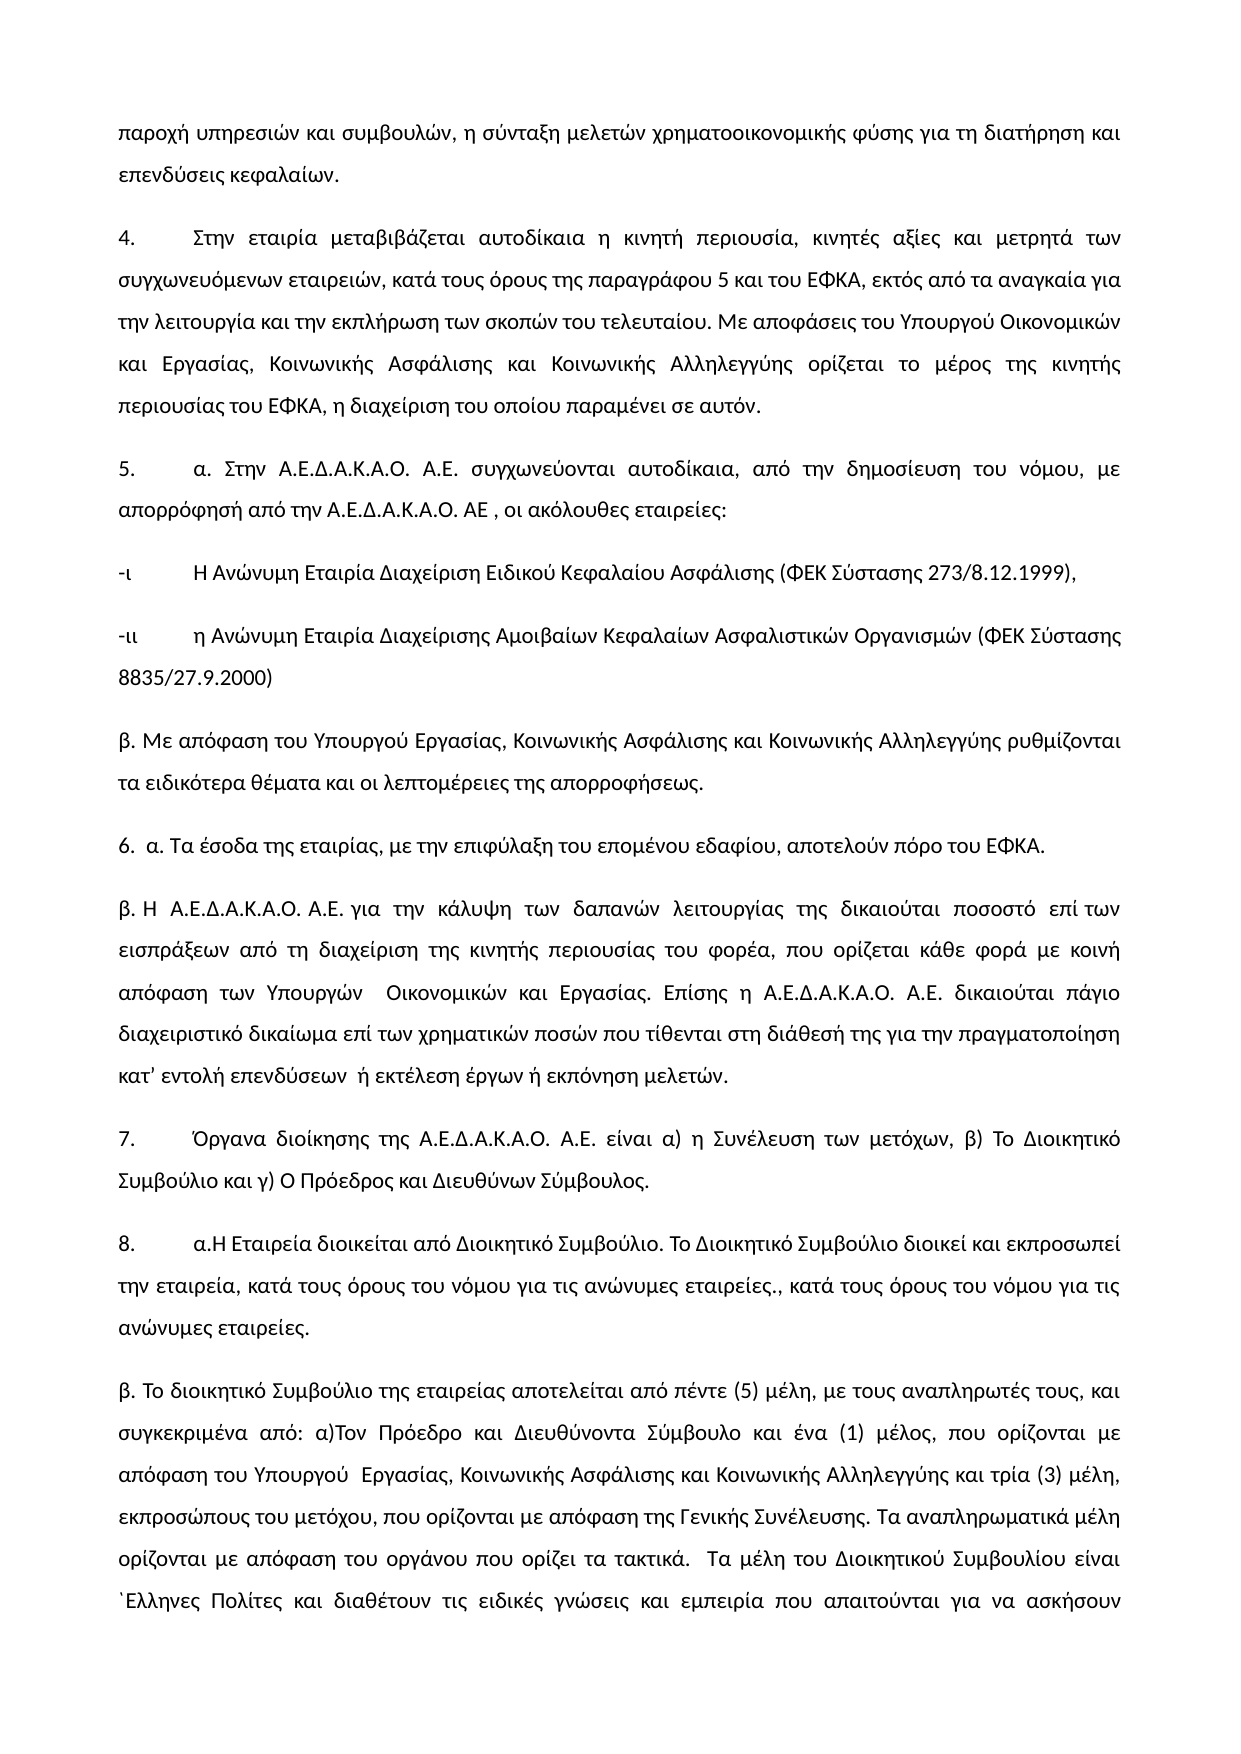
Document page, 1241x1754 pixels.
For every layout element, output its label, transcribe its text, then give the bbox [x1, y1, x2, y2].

text 5. α. Στην Α.Ε.Δ.Α.Κ.Α.Ο. Α.Ε. συγχωνεύονται αυτοδίκαια, από την δημοσίευση του νόμου, με απορρόφησή από την Α.Ε.Δ.Α.Κ.Α.Ο. ΑΕ , οι ακόλουθες εταιρείες: [118, 454, 1122, 524]
text 7. Όργανα διοίκησης της Α.Ε.Δ.Α.Κ.Α.Ο. Α.Ε. είναι α) η Συνέλευση των μετόχων, β) Το Διοικητικό Συμβούλιο και γ) Ο Πρόεδρος και Διευθύνων Σύμβουλος. [118, 1124, 1122, 1194]
text παροχή υπηρεσιών και συμβουλών, η σύνταξη μελετών χρηματοοικονομικής φύσης για τη διατήρηση και επενδύσεις κεφαλαίων. [118, 118, 1122, 188]
text 8. α.Η Εταιρεία διοικείται από Διοικητικό Συμβούλιο. Το Διοικητικό Συμβούλιο διοικεί και εκπροσωπεί την εταιρεία, κατά τους όρους του νόμου για τις ανώνυμες εταιρείες., κατά τους όρους του νόμου για τις ανώνυμες εταιρείες. [118, 1229, 1122, 1341]
text -ι Η Ανώνυμη Εταιρία Διαχείριση Ειδικού Κεφαλαίου Ασφάλισης (ΦΕΚ Σύστασης 273/8.12.1999), [118, 558, 1122, 586]
text β. Με απόφαση του Υπουργού Εργασίας, Κοινωνικής Ασφάλισης και Κοινωνικής Αλληλεγγύης ρυθμίζονται τα ειδικότερα θέματα και οι λεπτομέρειες της απορροφήσεως. [118, 726, 1122, 796]
text β. Η Α.Ε.Δ.Α.Κ.Α.Ο. Α.Ε. για την κάλυψη των δαπανών λειτουργίας της δικαιούται ποσοστό επί των εισπράξεων από τη διαχείριση της κινητής περιουσίας του φορέα, που ορίζεται κάθε φορά με κοινή απόφαση των Υπουργών Οικονομικών και Εργασίας. Επίσης η Α.Ε.Δ.Α.Κ.Α.Ο. Α.Ε. δικαιούται πάγιο διαχειριστικό δικαίωμα επί των χρηματικών ποσών που τίθενται στη διάθεσή της για την πραγματοποίηση κατ’ εντολή επενδύσεων ή εκτέλεση έργων ή εκπόνηση μελετών. [118, 894, 1122, 1089]
text β. Το διοικητικό Συμβούλιο της εταιρείας αποτελείται από πέντε (5) μέλη, με τους αναπληρωτές τους, και συγκεκριμένα από: α)Τον Πρόεδρο και Διευθύνοντα Σύμβουλο και ένα (1) μέλος, που ορίζονται με απόφαση του Υπουργού Εργασίας, Κοινωνικής Ασφάλισης και Κοινωνικής Αλληλεγγύης και τρία (3) μέλη, εκπροσώπους του μετόχου, που ορίζονται με απόφαση της Γενικής Συνέλευσης. Τα αναπληρωματικά μέλη ορίζονται με απόφαση του οργάνου που ορίζει τα τακτικά. Τα μέλη του Διοικητικού Συμβουλίου είναι `Ελληνες Πολίτες και διαθέτουν τις ειδικές γνώσεις και εμπειρία που απαιτούνται για να ασκήσουν [118, 1376, 1122, 1614]
text 4. Στην εταιρία μεταβιβάζεται αυτοδίκαια η κινητή περιουσία, κινητές αξίες και μετρητά των συγχωνευόμενων εταιρειών, κατά τους όρους της παραγράφου 5 και του ΕΦΚΑ, εκτός από τα αναγκαία για την λειτουργία και την εκπλήρωση των σκοπών του τελευταίου. Με αποφάσεις του Υπουργού Οικονομικών και Εργασίας, Κοινωνικής Ασφάλισης και Κοινωνικής Αλληλεγγύης ορίζεται το μέρος της κινητής περιουσίας του ΕΦΚΑ, η διαχείριση του οποίου παραμένει σε αυτόν. [118, 223, 1122, 419]
text 6. α. Τα έσοδα της εταιρίας, με την επιφύλαξη του επομένου εδαφίου, αποτελούν πόρο του ΕΦΚΑ. [118, 831, 1122, 859]
text -ιι η Ανώνυμη Εταιρία Διαχείρισης Αμοιβαίων Κεφαλαίων Ασφαλιστικών Οργανισμών (ΦΕΚ Σύστασης 8835/27.9.2000) [118, 621, 1122, 691]
